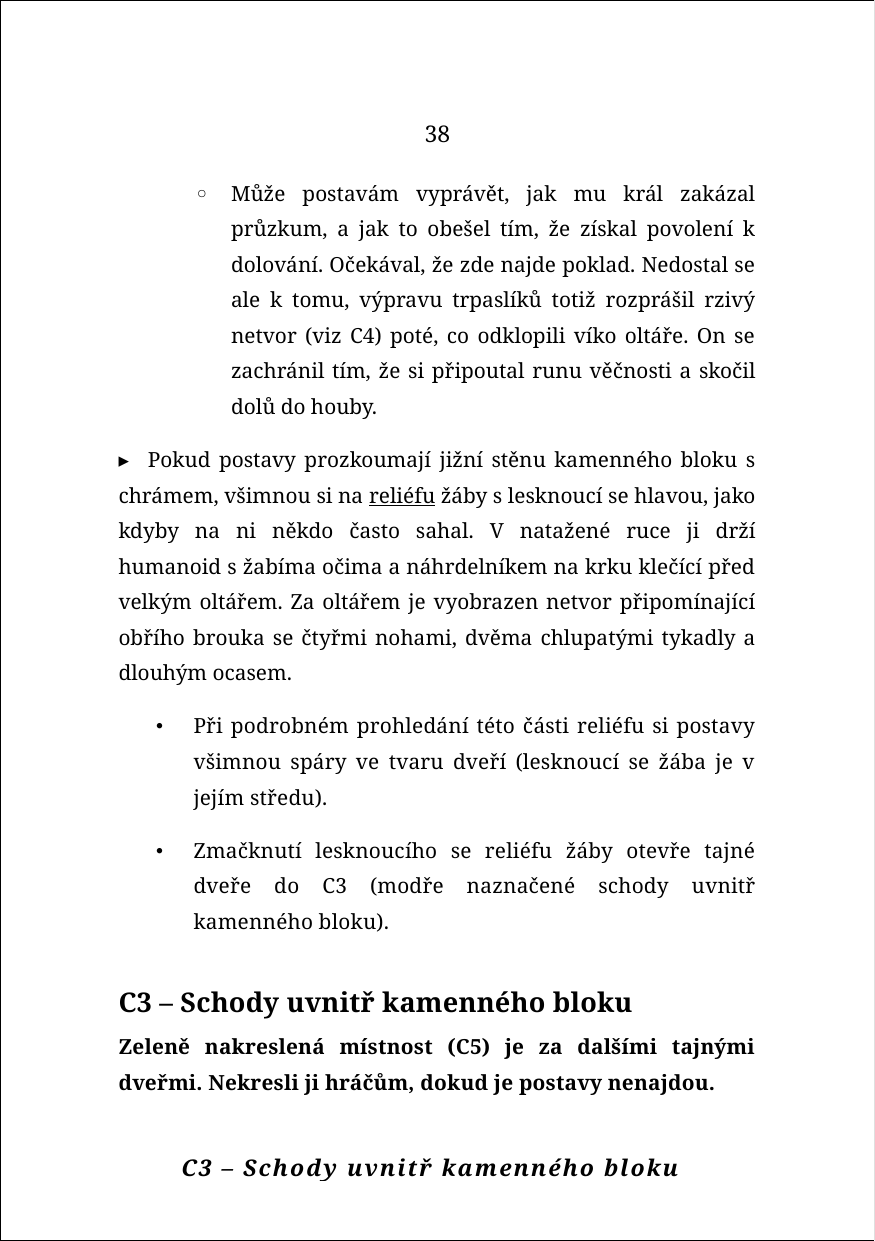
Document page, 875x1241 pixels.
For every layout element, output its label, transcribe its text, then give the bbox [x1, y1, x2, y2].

list Při podrobném prohledání této části reliéfu si postavy všimnou spáry ve tvaru dveří (lesknoucí se žába je v jejím středu). [156, 712, 756, 811]
list Může postavám vyprávět, jak mu král zakázal průzkum, a jak to obešel tím, že získal povolení k dolování. Očekával, že zde najde poklad. Nedostal se ale k tomu, výpravu trpaslíků totiž rozprášil rzivý netvor (viz C4) poté, co odklopili víko oltáře. On se zachránil tím, že si připoutal runu věčnosti a skočil dolů do houby. [193, 179, 756, 421]
text ▸ Pokud postavy prozkoumají jižní stěnu kamenného bloku s chrámem, všimnou si na reliéfu žáby s lesknoucí se hlavou, jako kdyby na ni někdo často sahal. V natažené ruce ji drží humanoid s žabíma očima a náhrdelníkem na krku klečící před velkým oltářem. Za oltářem je vyobrazen netvor připomínající obřího brouka se čtyřmi nohami, dvěma chlupatými tykadly a dlouhým ocasem. [118, 445, 756, 687]
list Zmačknutí lesknoucího se reliéfu žáby otevře tajné dveře do C3 (modře naznačené schody uvnitř kamenného bloku). [156, 836, 756, 935]
subtitle C3 – Schody uvnitř kamenného bloku [118, 984, 756, 1021]
text Zeleně nakreslená místnost (C5) je za dalšími tajnými dveřmi. Nekresli ji hráčům, dokud je postavy nenajdou. [118, 1032, 756, 1096]
